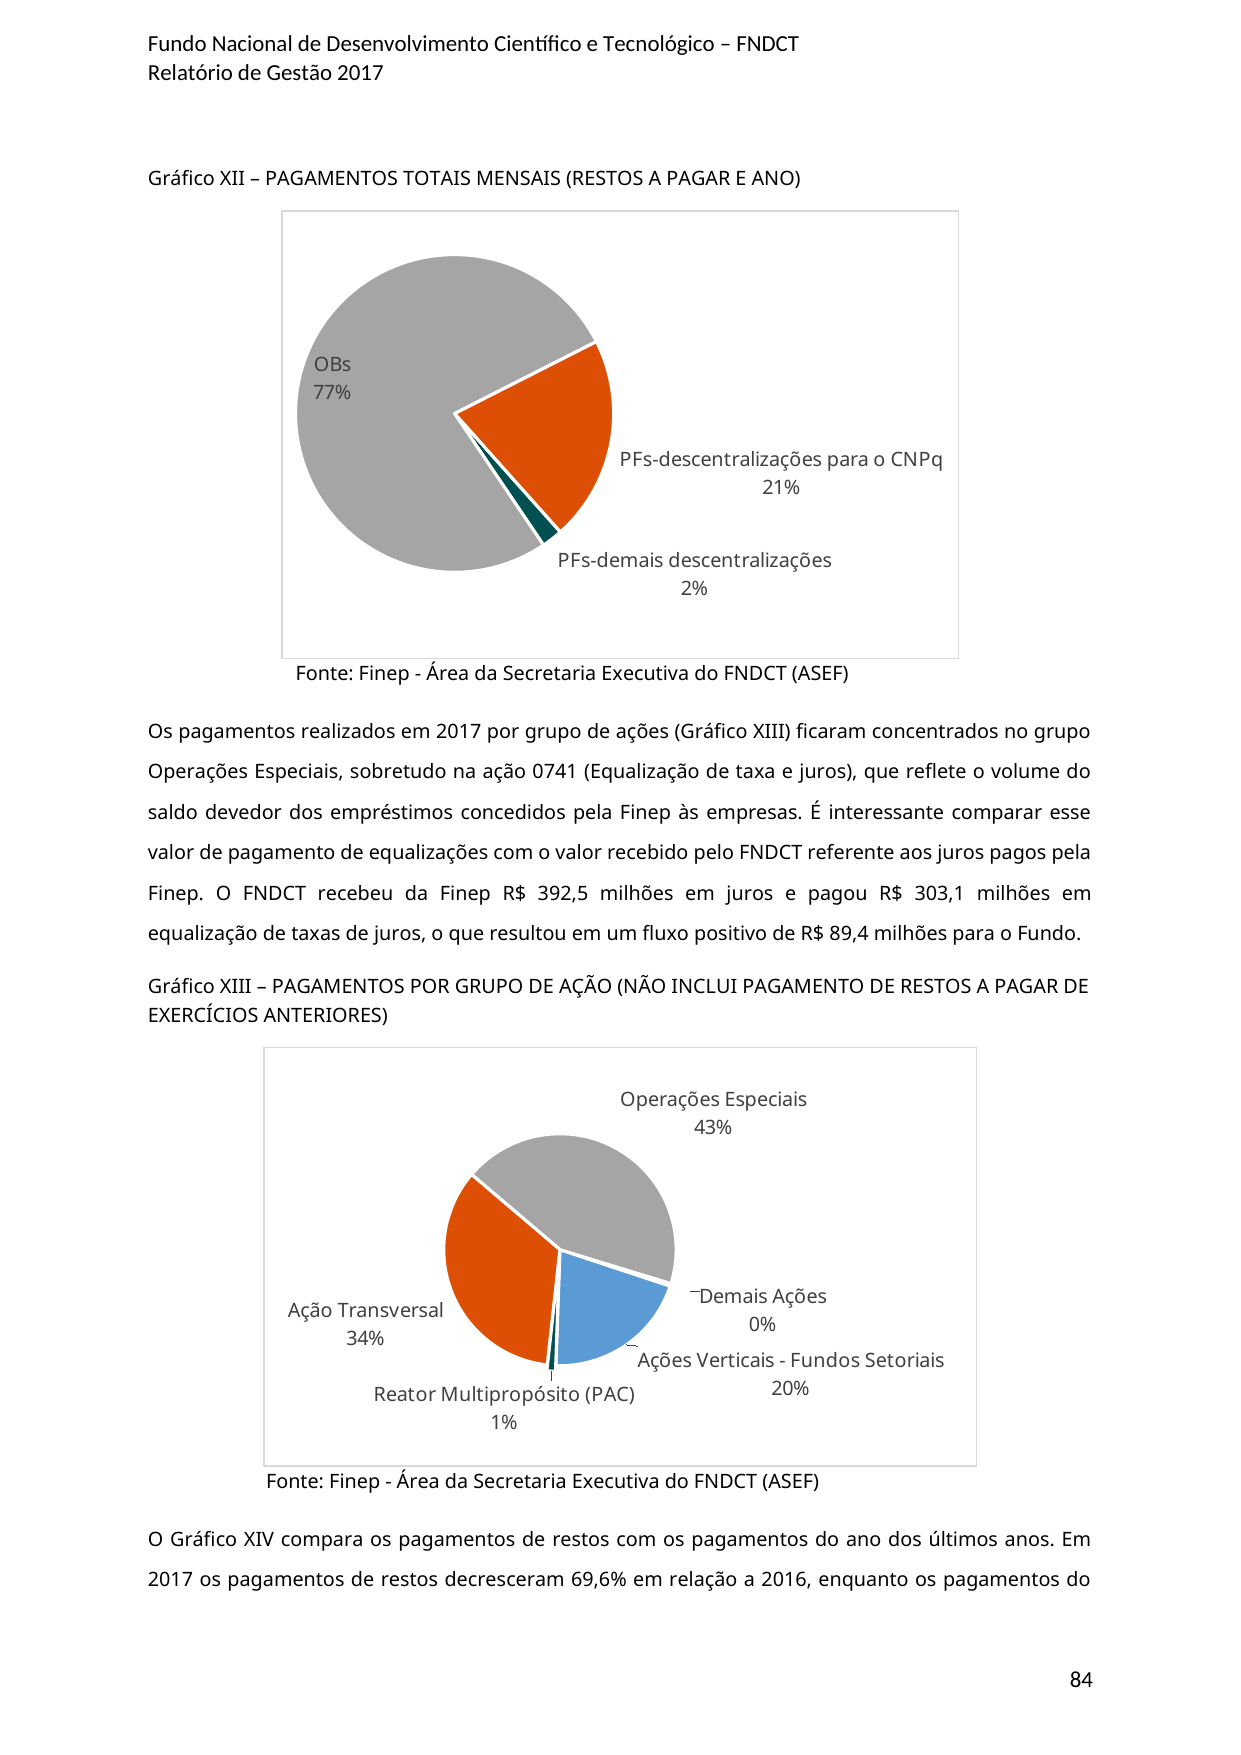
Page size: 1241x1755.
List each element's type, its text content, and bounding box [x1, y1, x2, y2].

text Gráfico XII – PAGAMENTOS TOTAIS MENSAIS (RESTOS A PAGAR E ANO) [148, 165, 1093, 192]
text O Gráfico XIV compara os pagamentos de restos com os pagamentos do ano dos últimos anos. Em 2017 os pagamentos de restos decresceram 69,6% em relação a 2016, enquanto os pagamentos do [148, 1525, 1093, 1592]
text Fonte: Finep - Área da Secretaria Executiva do FNDCT (ASEF) [251, 659, 1093, 686]
text Os pagamentos realizados em 2017 por grupo de ações (Gráfico XIII) ficaram concentrados no grupo Operações Especiais, sobretudo na ação 0741 (Equalização de taxa e juros), que reflete o volume do saldo devedor dos empréstimos concedidos pela Finep às empresas. É interessante comparar esse valor de pagamento de equalizações com o valor recebido pelo FNDCT referente aos juros pagos pela Finep. O FNDCT recebeu da Finep R$ 392,5 milhões em juros e pagou R$ 303,1 milhões em equalização de taxas de juros, o que resultou em um fluxo positivo de R$ 89,4 milhões para o Fundo. [148, 717, 1093, 946]
text Fonte: Finep - Área da Secretaria Executiva do FNDCT (ASEF) [266, 1467, 1093, 1494]
text Gráfico XIII – PAGAMENTOS POR GRUPO DE AÇÃO (NÃO INCLUI PAGAMENTO DE RESTOS A PAGAR DE EXERCÍCIOS ANTERIORES) [148, 972, 1093, 1028]
